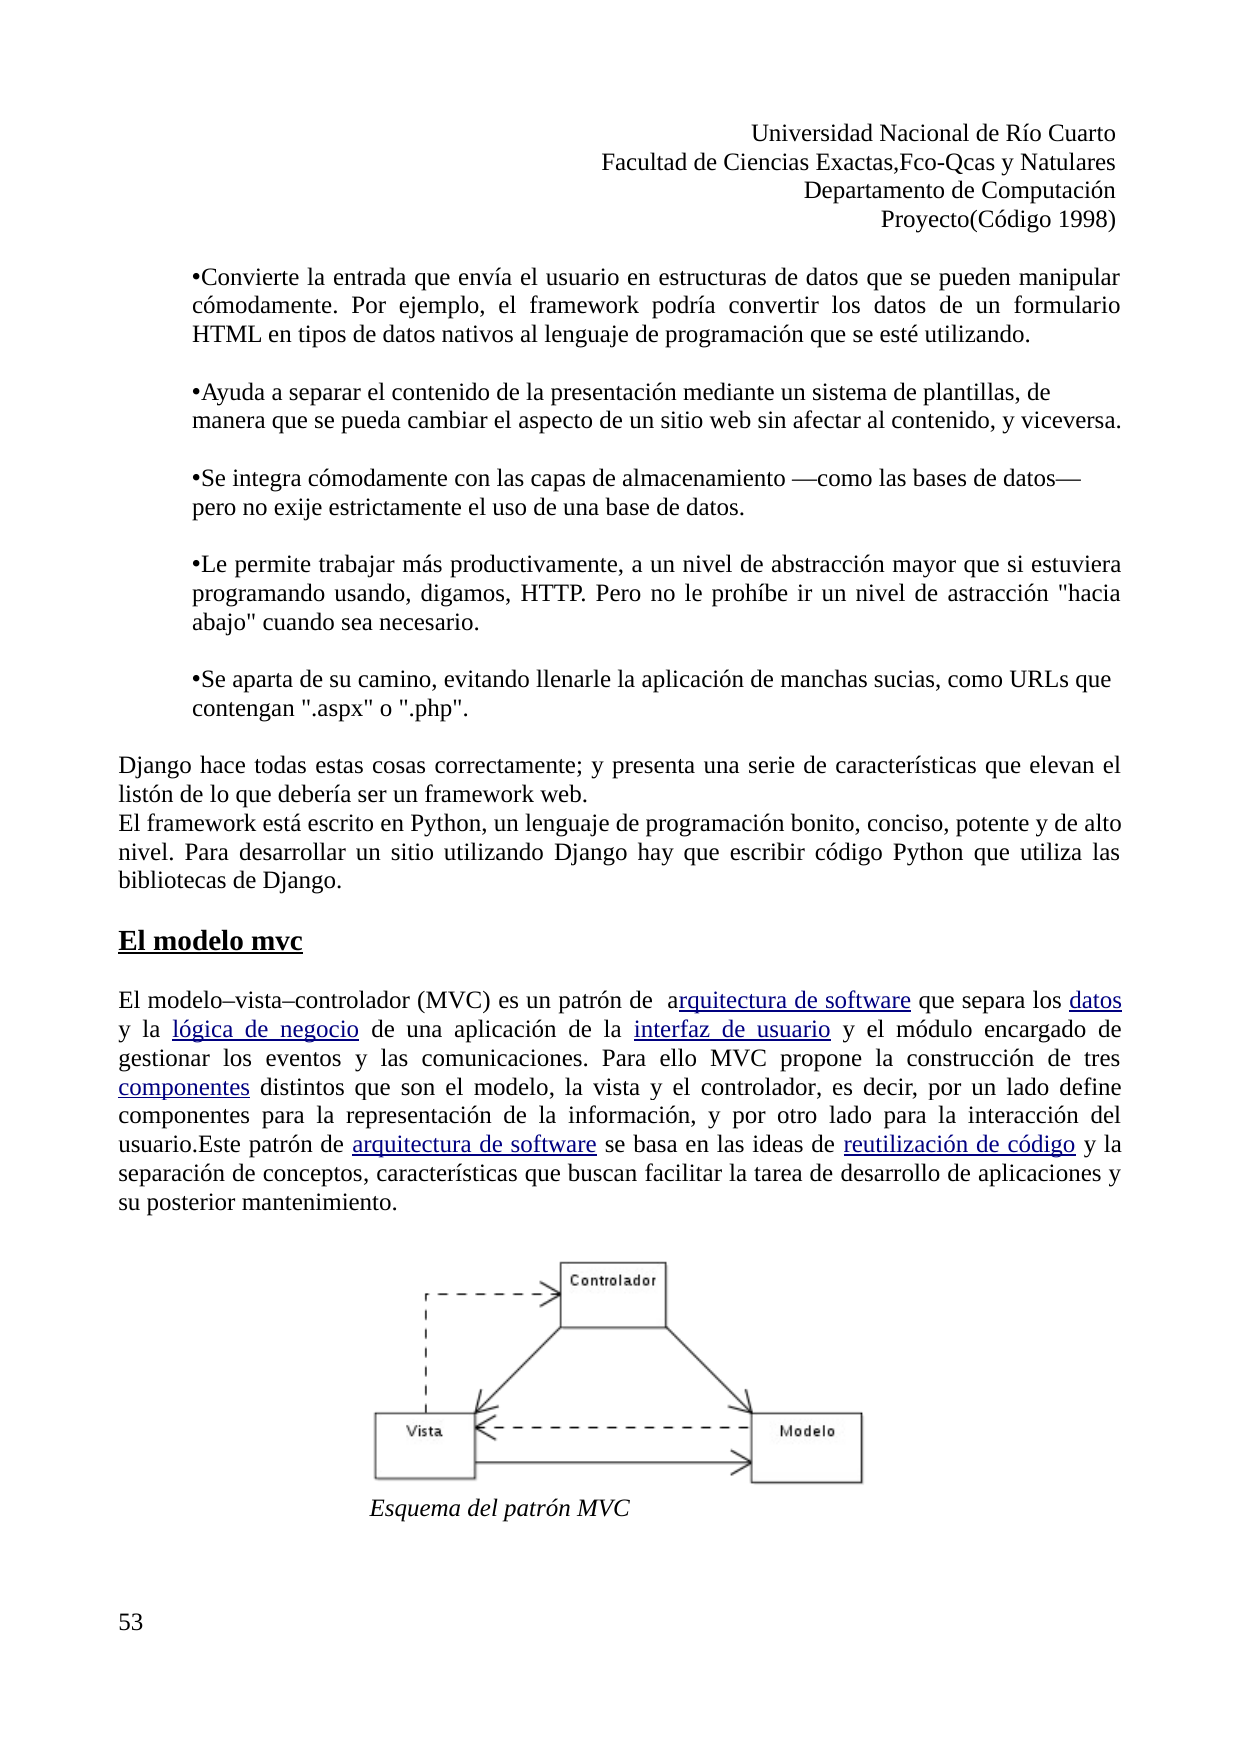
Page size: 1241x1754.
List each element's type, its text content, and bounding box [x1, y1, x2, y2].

text Esquema del patrón MVC [369, 1493, 871, 1521]
text Django hace todas estas cosas correctamente; y presenta una serie de características que elevan el listón de lo que debería ser un framework web. [118, 751, 1122, 808]
text El framework está escrito en Python, un lenguaje de programación bonito, conciso, potente y de alto nivel. Para desarrollar un sitio utilizando Django hay que escribir código Python que utiliza las bibliotecas de Django. [118, 808, 1122, 894]
list Convierte la entrada que envía el usuario en estructuras de datos que se pueden manipular cómodamente. Por ejemplo, el framework podría convertir los datos de un formulario HTML en tipos de datos nativos al lenguaje de programación que se esté utilizando. [118, 262, 1122, 348]
list Ayuda a separar el contenido de la presentación mediante un sistema de plantillas, de manera que se pueda cambiar el aspecto de un sitio web sin afectar al contenido, y viceversa. [118, 377, 1122, 434]
text El modelo mvc [118, 923, 1122, 957]
picture [369, 1256, 872, 1493]
list Se aparta de su camino, evitando llenarle la aplicación de manchas sucias, como URLs que contengan ".aspx" o ".php". [118, 664, 1122, 722]
list Se integra cómodamente con las capas de almacenamiento —como las bases de datos— pero no exije estrictamente el uso de una base de datos. [118, 463, 1122, 521]
list Le permite trabajar más productivamente, a un nivel de abstracción mayor que si estuviera programando usando, digamos, HTTP. Pero no le prohíbe ir un nivel de astracción "hacia abajo" cuando sea necesario. [118, 549, 1122, 636]
text El modelo–vista–controlador (MVC) es un patrón de arquitectura de software que separa los datos y la lógica de negocio de una aplicación de la interfaz de usuario y el módulo encargado de gestionar los eventos y las comunicaciones. Para ello MVC propone la construcción de tres componentes distintos que son el modelo, la vista y el controlador, es decir, por un lado define componentes para la representación de la información, y por otro lado para la interacción del usuario.Este patrón de arquitectura de software se basa en las ideas de reutilización de código y la separación de conceptos, características que buscan facilitar la tarea de desarrollo de aplicaciones y su posterior mantenimiento. [118, 985, 1122, 1215]
